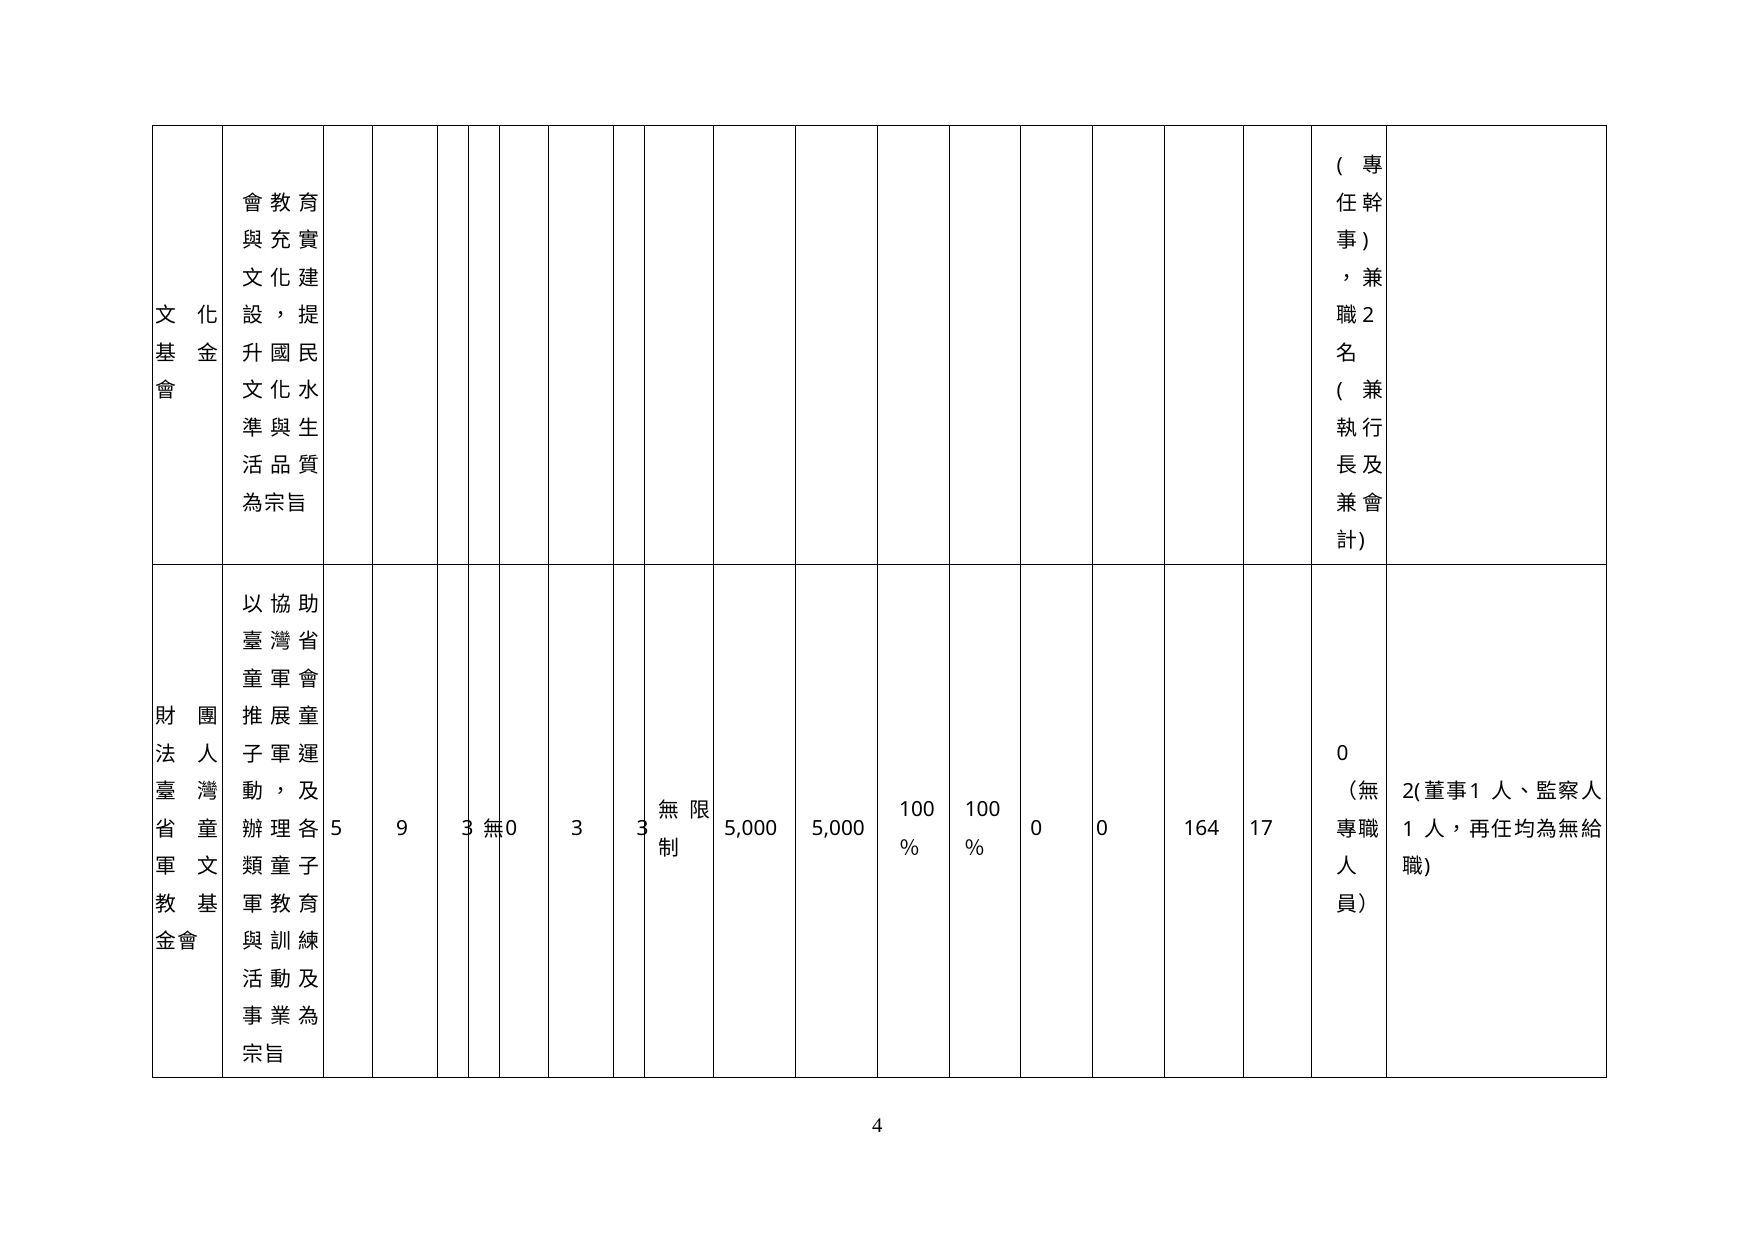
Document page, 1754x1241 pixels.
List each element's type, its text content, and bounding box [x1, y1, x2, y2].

table_cell [1021, 126, 1092, 563]
table_cell 0（無專職人員） [1312, 565, 1386, 1077]
table_cell 會教育與充實文化建設，提升國民文化水準與生活品質為宗旨 [223, 126, 323, 563]
table_cell 17 [1244, 565, 1311, 1077]
table_cell 3 [438, 565, 468, 1077]
table_cell 0 [500, 126, 548, 563]
table_cell 5 [324, 565, 372, 1077]
table_cell 財團法人臺灣省童軍文教基金會 [153, 565, 222, 1077]
table_cell 3 [614, 565, 644, 1077]
table_cell 無 [469, 126, 499, 563]
table_cell 5,000 [796, 565, 877, 1077]
table_cell [796, 126, 877, 563]
table_cell [878, 126, 949, 563]
table_cell [1387, 126, 1606, 563]
table_cell [1165, 126, 1243, 563]
table_cell 0 [500, 565, 548, 1077]
table_cell 3 [614, 126, 644, 563]
table_cell [324, 126, 372, 563]
table_cell [373, 126, 437, 563]
table_cell 無限制 [645, 565, 713, 1077]
table_cell 164 [1165, 565, 1243, 1077]
table_cell 2(董事1人、監察人1人，再任均為無給職) [1387, 565, 1606, 1077]
table_cell 無 [645, 126, 713, 563]
table_cell 3 [438, 126, 468, 563]
table_cell 以協助臺灣省童軍會推展童子軍運動，及辦理各類童子軍教育與訓練活動及事業為宗旨 [223, 565, 323, 1077]
table_cell [950, 126, 1020, 563]
table_cell [1093, 126, 1164, 563]
table_cell [549, 126, 613, 563]
table_cell (專任幹事)，兼職2名(兼執行長及兼會計) [1312, 126, 1386, 563]
table_cell 0 [1093, 565, 1164, 1077]
table_cell 0 [1021, 565, 1092, 1077]
table_cell 9 [373, 565, 437, 1077]
table_cell 文化基金會 [153, 126, 222, 563]
table_cell 3 [549, 565, 613, 1077]
table_cell [714, 126, 795, 563]
table_cell [1244, 126, 1311, 563]
table_cell 5,000 [714, 565, 795, 1077]
table_cell 100％ [878, 565, 949, 1077]
table_cell 無 [469, 565, 499, 1077]
table_cell 100％ [950, 565, 1020, 1077]
